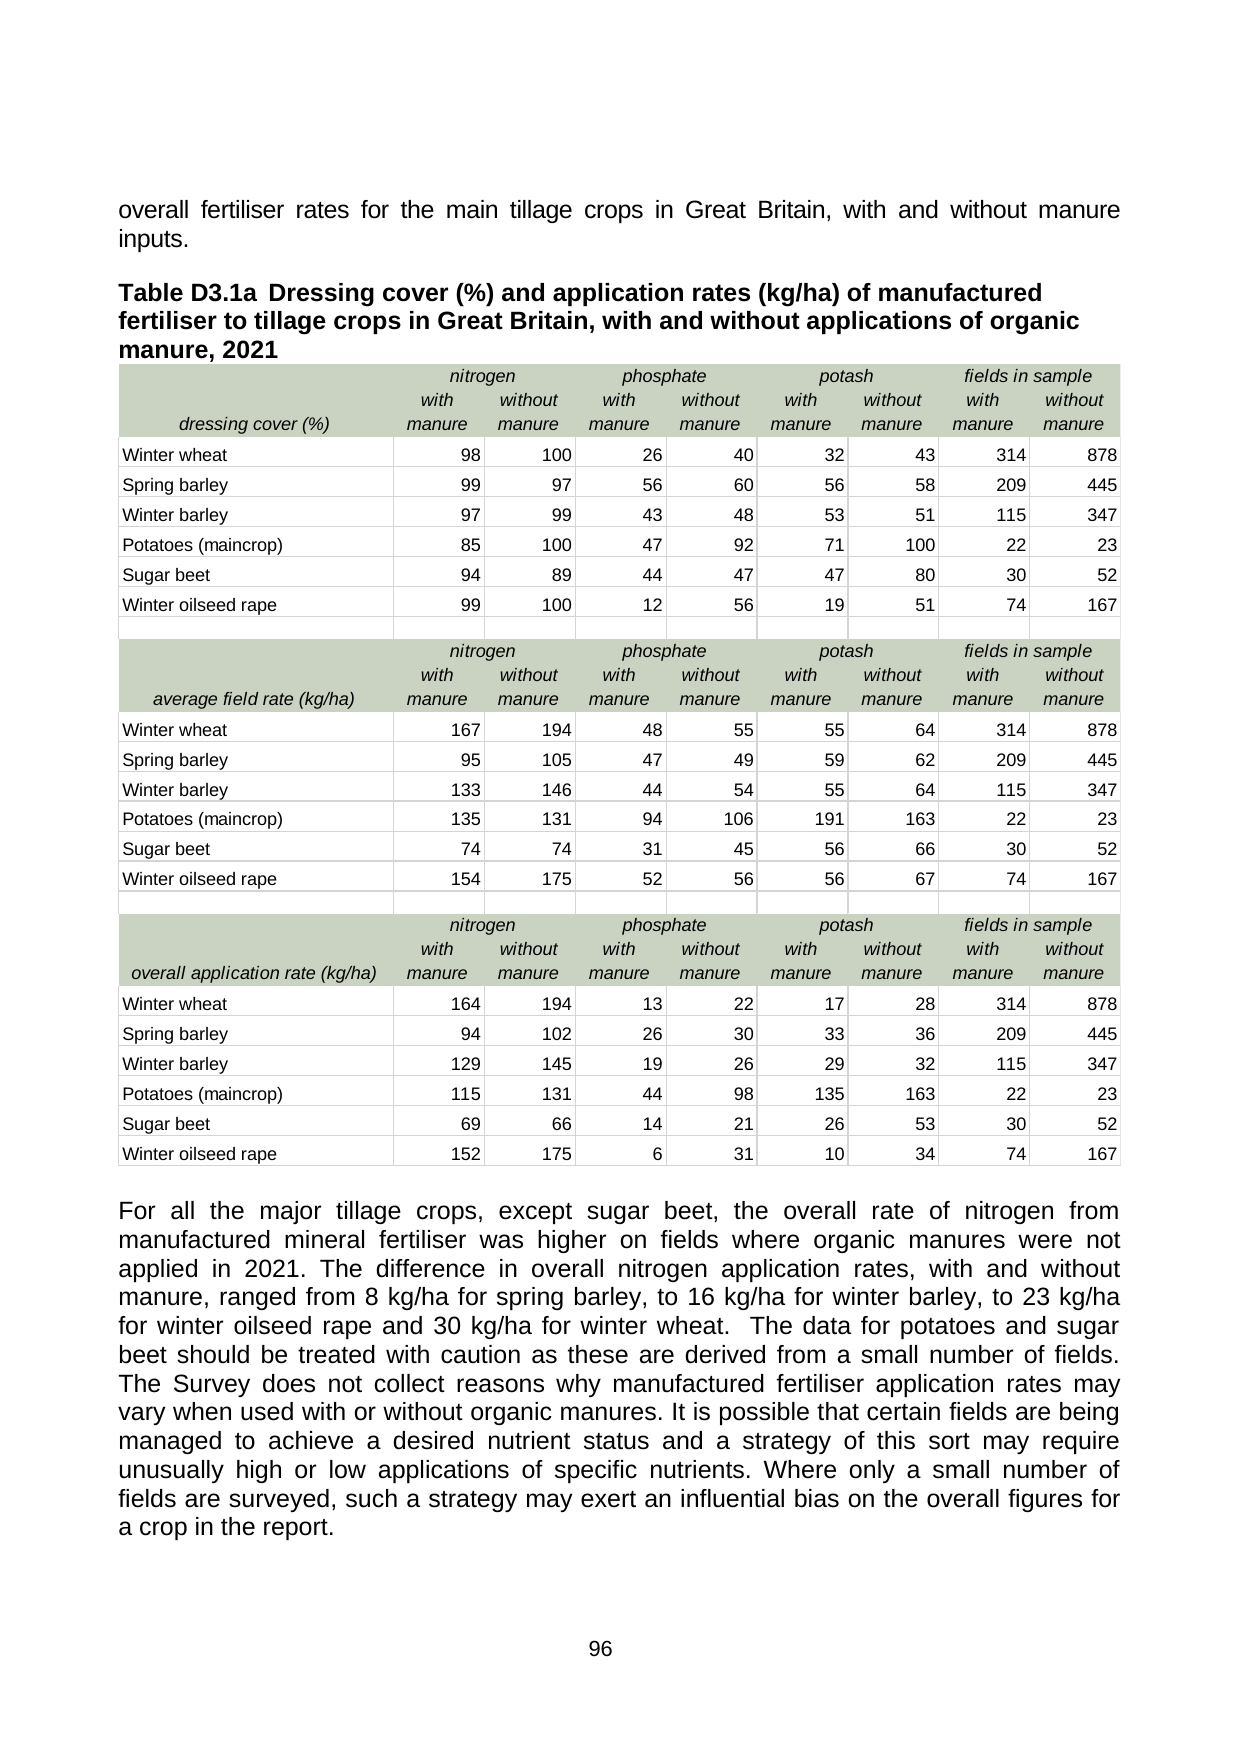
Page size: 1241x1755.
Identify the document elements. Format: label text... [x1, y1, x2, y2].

text overall fertiliser rates for the main tillage crops in Great Britain, with and without manure inputs. [118, 195, 1122, 252]
text For all the major tillage crops, except sugar beet, the overall rate of nitrogen from manufactured mineral fertiliser was higher on fields where organic manures were not applied in 2021. The difference in overall nitrogen application rates, with and without manure, ranged from 8 kg/ha for spring barley, to 16 kg/ha for winter barley, to 23 kg/ha for winter oilseed rape and 30 kg/ha for winter wheat. The data for potatoes and sugar beet should be treated with caution as these are derived from a small number of fields. The Survey does not collect reasons why manufactured fertiliser application rates may vary when used with or without organic manures. It is possible that certain fields are being managed to achieve a desired nutrient status and a strategy of this sort may require unusually high or low applications of specific nutrients. Where only a small number of fields are surveyed, such a strategy may exert an influential bias on the overall figures for a crop in the report. [118, 1196, 1122, 1541]
subtitle Table D3.1a Dressing cover (%) and application rates (kg/ha) of manufactured fertiliser to tillage crops in Great Britain, with and without applications of organic manure, 2021 [118, 278, 1122, 364]
